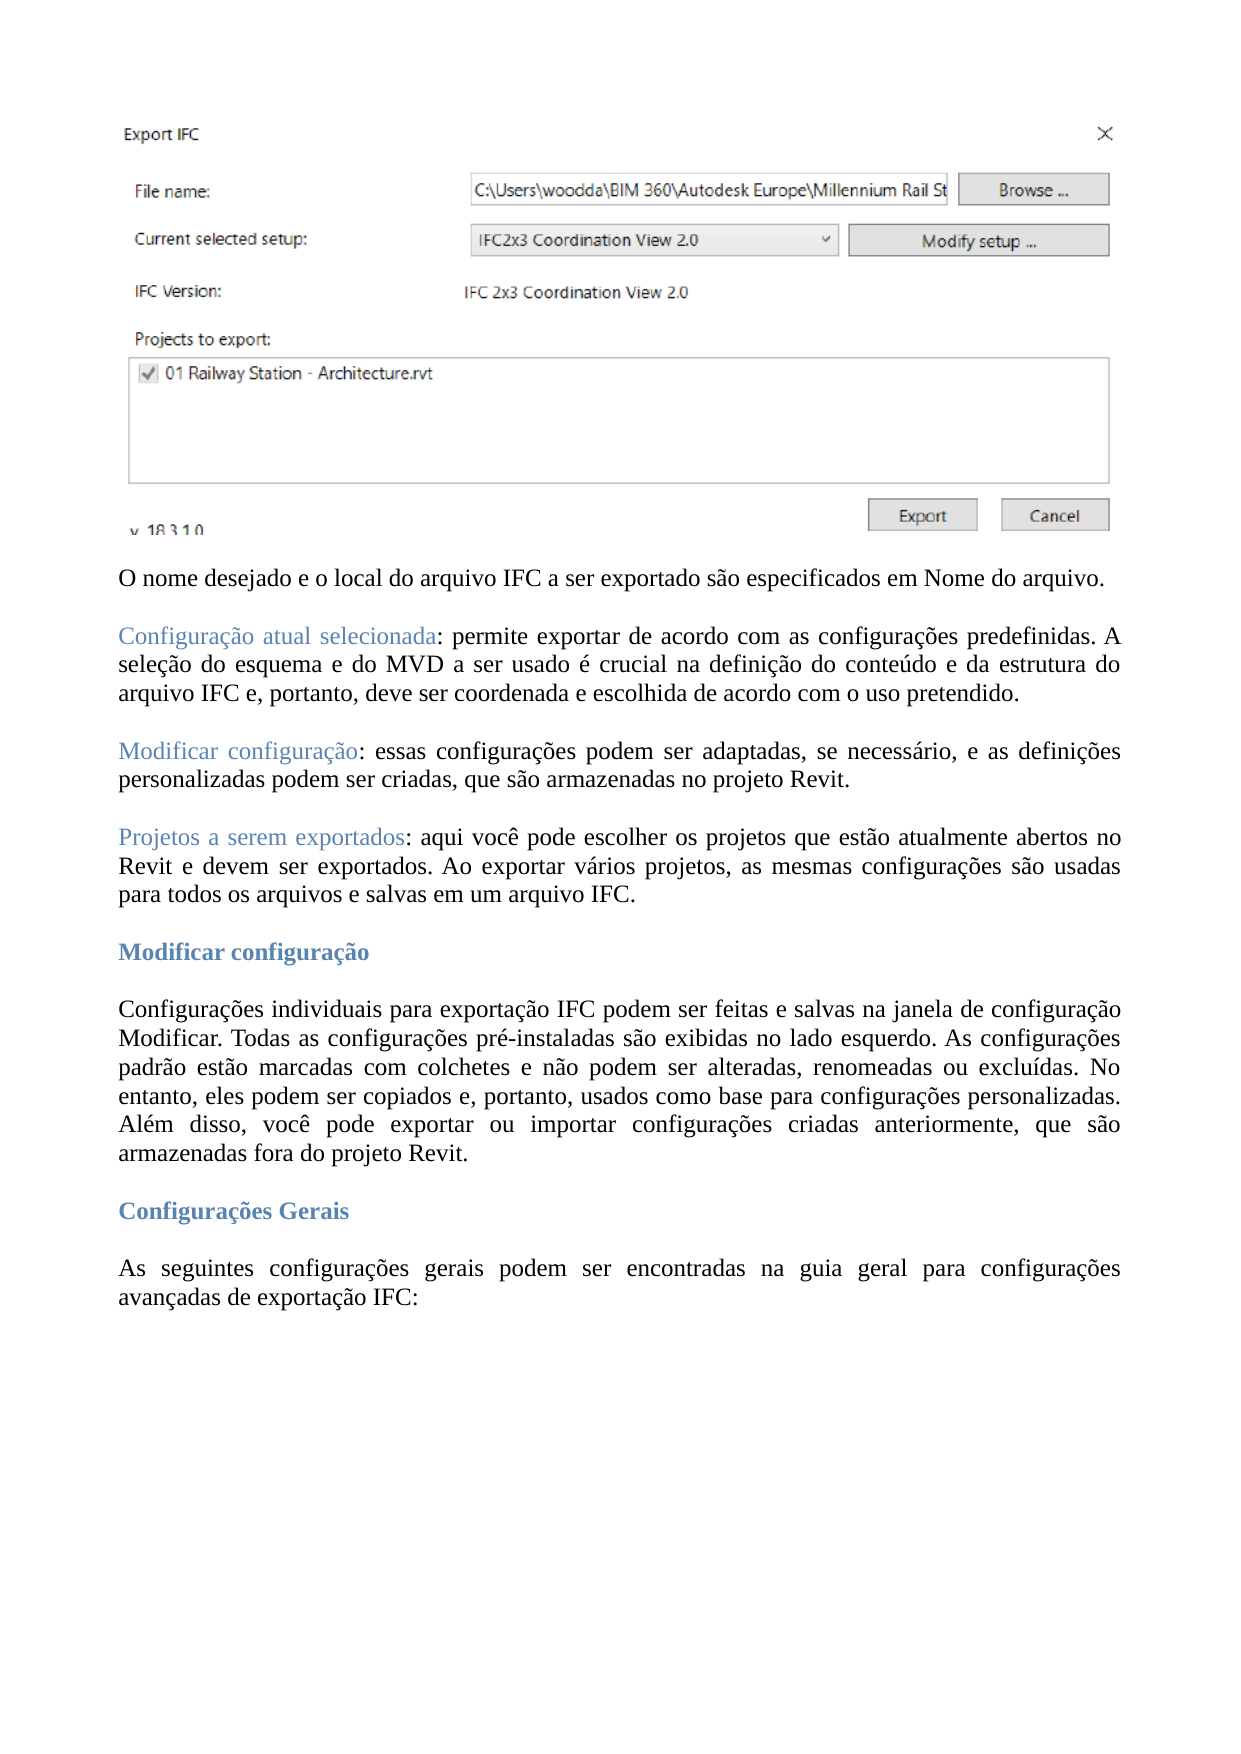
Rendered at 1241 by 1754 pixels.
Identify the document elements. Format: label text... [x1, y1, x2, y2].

picture [118, 118, 1123, 535]
text Projetos a serem exportados: aqui você pode escolher os projetos que estão atualmente abertos no Revit e devem ser exportados. Ao exportar vários projetos, as mesmas configurações são usadas para todos os arquivos e salvas em um arquivo IFC. [118, 822, 1122, 908]
text Modificar configuração [118, 937, 1122, 966]
text Modificar configuração: essas configurações podem ser adaptadas, se necessário, e as definições personalizadas podem ser criadas, que são armazenadas no projeto Revit. [118, 736, 1122, 793]
text Configurações Gerais [118, 1196, 1122, 1224]
text As seguintes configurações gerais podem ser encontradas na guia geral para configurações avançadas de exportação IFC: [118, 1253, 1122, 1311]
text Configuração atual selecionada: permite exportar de acordo com as configurações predefinidas. A seleção do esquema e do MVD a ser usado é crucial na definição do conteúdo e da estrutura do arquivo IFC e, portanto, deve ser coordenada e escolhida de acordo com o uso pretendido. [118, 621, 1122, 707]
text O nome desejado e o local do arquivo IFC a ser exportado são especificados em Nome do arquivo. [118, 563, 1122, 592]
text Configurações individuais para exportação IFC podem ser feitas e salvas na janela de configuração Modificar. Todas as configurações pré-instaladas são exibidas no lado esquerdo. As configurações padrão estão marcadas com colchetes e não podem ser alteradas, renomeadas ou excluídas. No entanto, eles podem ser copiados e, portanto, usados como base para configurações personalizadas. Além disso, você pode exportar ou importar configurações criadas anteriormente, que são armazenadas fora do projeto Revit. [118, 994, 1122, 1167]
